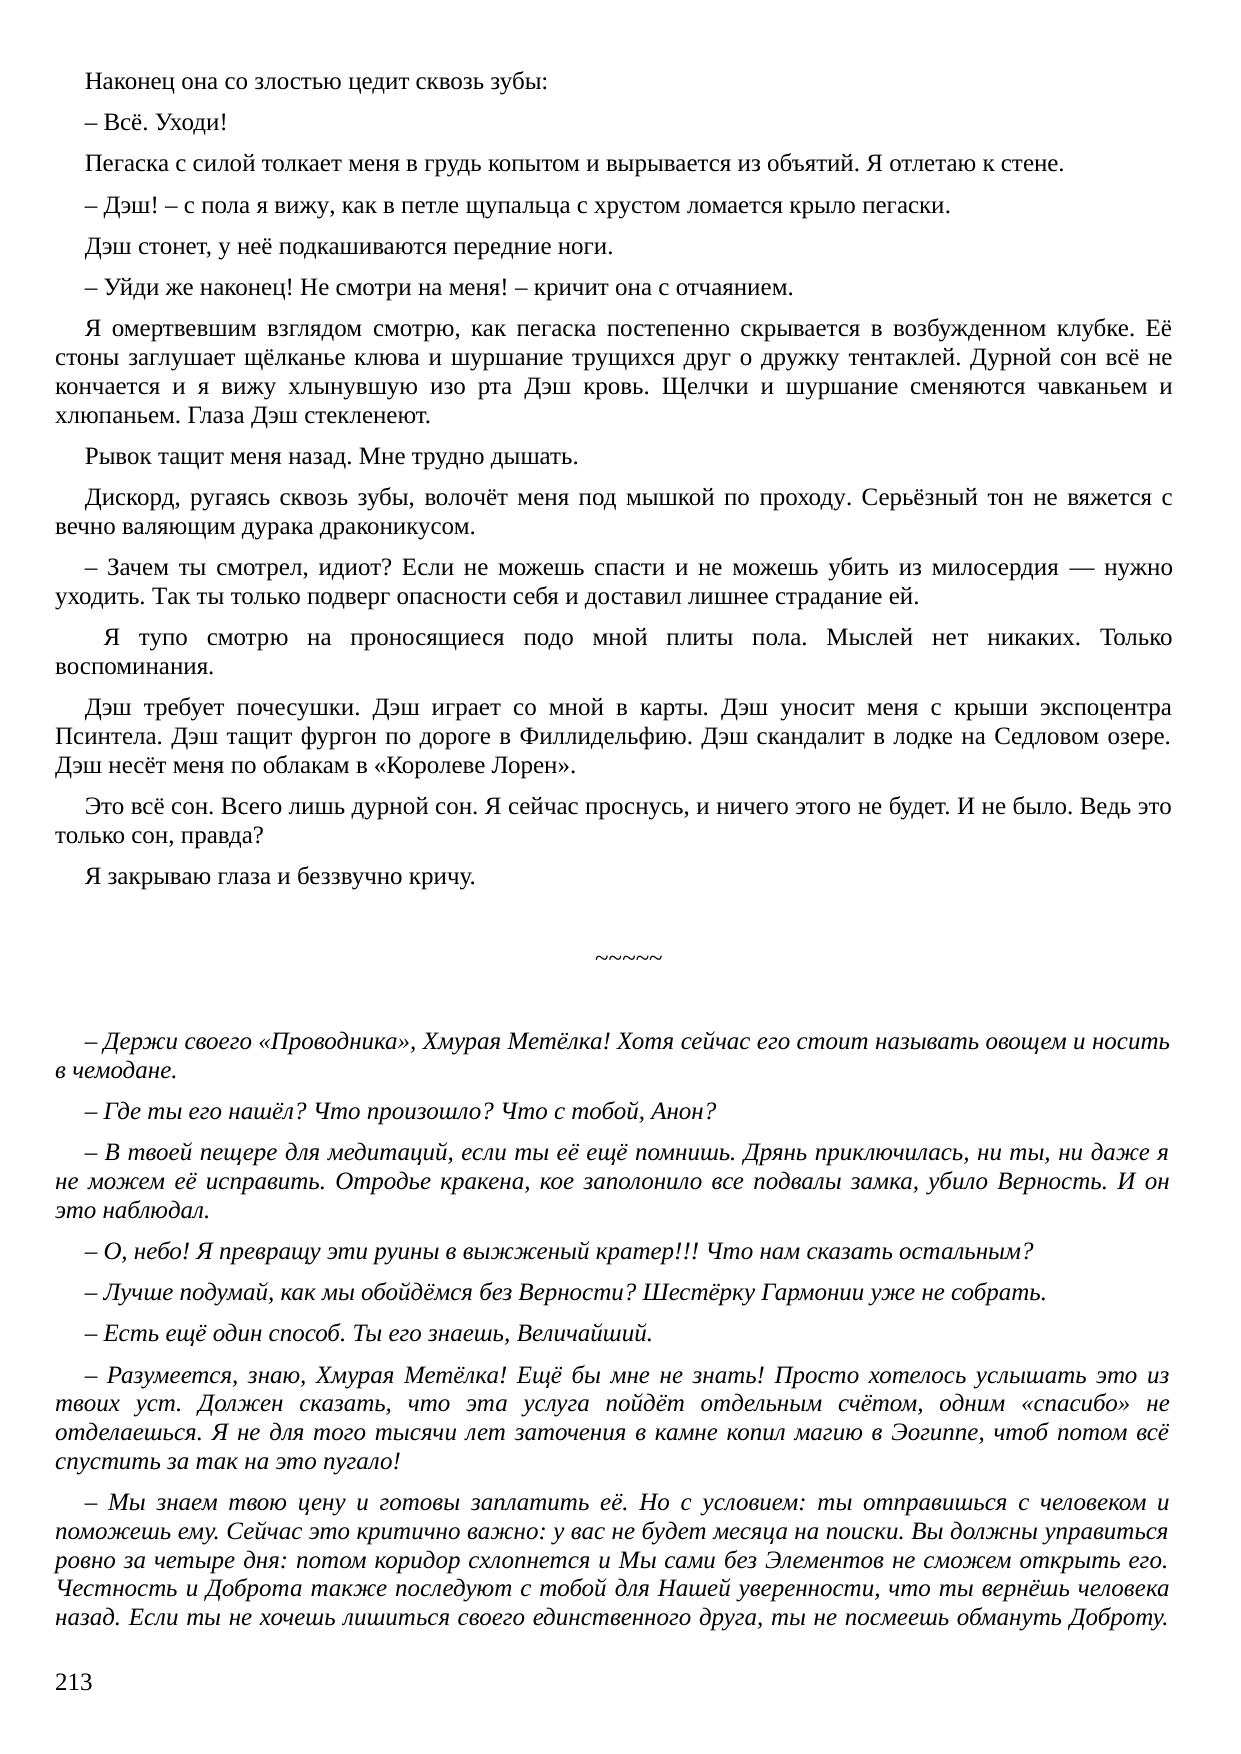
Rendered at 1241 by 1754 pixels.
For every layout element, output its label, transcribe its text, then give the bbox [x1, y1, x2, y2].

text – Уйди же наконец! Не смотри на меня! – кричит она с отчаянием. [55, 272, 1173, 301]
text – Зачем ты смотрел, идиот? Если не можешь спасти и не можешь убить из милосердия — нужно уходить. Так ты только подверг опасности себя и доставил лишнее страдание ей. [55, 552, 1173, 610]
text Дэш требует почесушки. Дэш играет со мной в карты. Дэш уносит меня с крыши экспоцентра Псинтела. Дэш тащит фургон по дороге в Филлидельфию. Дэш скандалит в лодке на Седловом озере. Дэш несёт меня по облакам в «Королеве Лорен». [55, 692, 1173, 778]
text Я омертвевшим взглядом смотрю, как пегаска постепенно скрывается в возбужденном клубке. Её стоны заглушает щёлканье клюва и шуршание трущихся друг о дружку тентаклей. Дурной сон всё не кончается и я вижу хлынувшую изо рта Дэш кровь. Щелчки и шуршание сменяются чавканьем и хлюпаньем. Глаза Дэш стекленеют. [55, 313, 1173, 428]
text Наконец она со злостью цедит сквозь зубы: [55, 66, 1173, 95]
text – Лучше подумай, как мы обойдёмся без Верности? Шестёрку Гармонии уже не собрать. [55, 1277, 1173, 1306]
text – Разумеется, знаю, Хмурая Метёлка! Ещё бы мне не знать! Просто хотелось услышать это из твоих уст. Должен сказать, что эта услуга пойдёт отдельным счётом, одним «спасибо» не отделаешься. Я не для того тысячи лет заточения в камне копил магию в Эогиппе, чтоб потом всё спустить за так на это пугало! [55, 1360, 1173, 1475]
text Дэш стонет, у неё подкашиваются передние ноги. [55, 231, 1173, 260]
text Я тупо смотрю на проносящиеся подо мной плиты пола. Мыслей нет никаких. Только воспоминания. [55, 622, 1173, 680]
text Я закрываю глаза и беззвучно кричу. [55, 861, 1173, 890]
text Рывок тащит меня назад. Мне трудно дышать. [55, 441, 1173, 470]
text – Держи своего «Проводника», Хмурая Метёлка! Хотя сейчас его стоит называть овощем и носить в чемодане. [55, 1026, 1173, 1083]
text – О, небо! Я превращу эти руины в выжженый кратер!!! Что нам сказать остальным? [55, 1236, 1173, 1265]
text – Всё. Уходи! [55, 107, 1173, 136]
text – В твоей пещере для медитаций, если ты её ещё помнишь. Дрянь приключилась, ни ты, ни даже я не можем её исправить. Отродье кракена, кое заполонило все подвалы замка, убило Верность. И он это наблюдал. [55, 1137, 1173, 1223]
text – Дэш! – с пола я вижу, как в петле щупальца с хрустом ломается крыло пегаски. [55, 190, 1173, 218]
text – Мы знаем твою цену и готовы заплатить её. Но с условием: ты отправишься с человеком и поможешь ему. Сейчас это критично важно: у вас не будет месяца на поиски. Вы должны управиться ровно за четыре дня: потом коридор схлопнется и Мы сами без Элементов не сможем открыть его. Честность и Доброта также последуют с тобой для Нашей уверенности, что ты вернёшь человека назад. Если ты не хочешь лишиться своего единственного друга, ты не посмеешь обмануть Доброту. [55, 1487, 1173, 1631]
text Пегаска с силой толкает меня в грудь копытом и вырывается из объятий. Я отлетаю к стене. [55, 148, 1173, 177]
text – Есть ещё один способ. Ты его знаешь, Величайший. [55, 1318, 1173, 1347]
text Дискорд, ругаясь сквозь зубы, волочёт меня под мышкой по проходу. Серьёзный тон не вяжется с вечно валяющим дурака драконикусом. [55, 482, 1173, 540]
text Это всё сон. Всего лишь дурной сон. Я сейчас проснусь, и ничего этого не будет. И не было. Ведь это только сон, правда? [55, 791, 1173, 848]
text – Где ты его нашёл? Что произошло? Что с тобой, Анон? [55, 1096, 1173, 1125]
text ~~~~~ [55, 943, 1173, 972]
